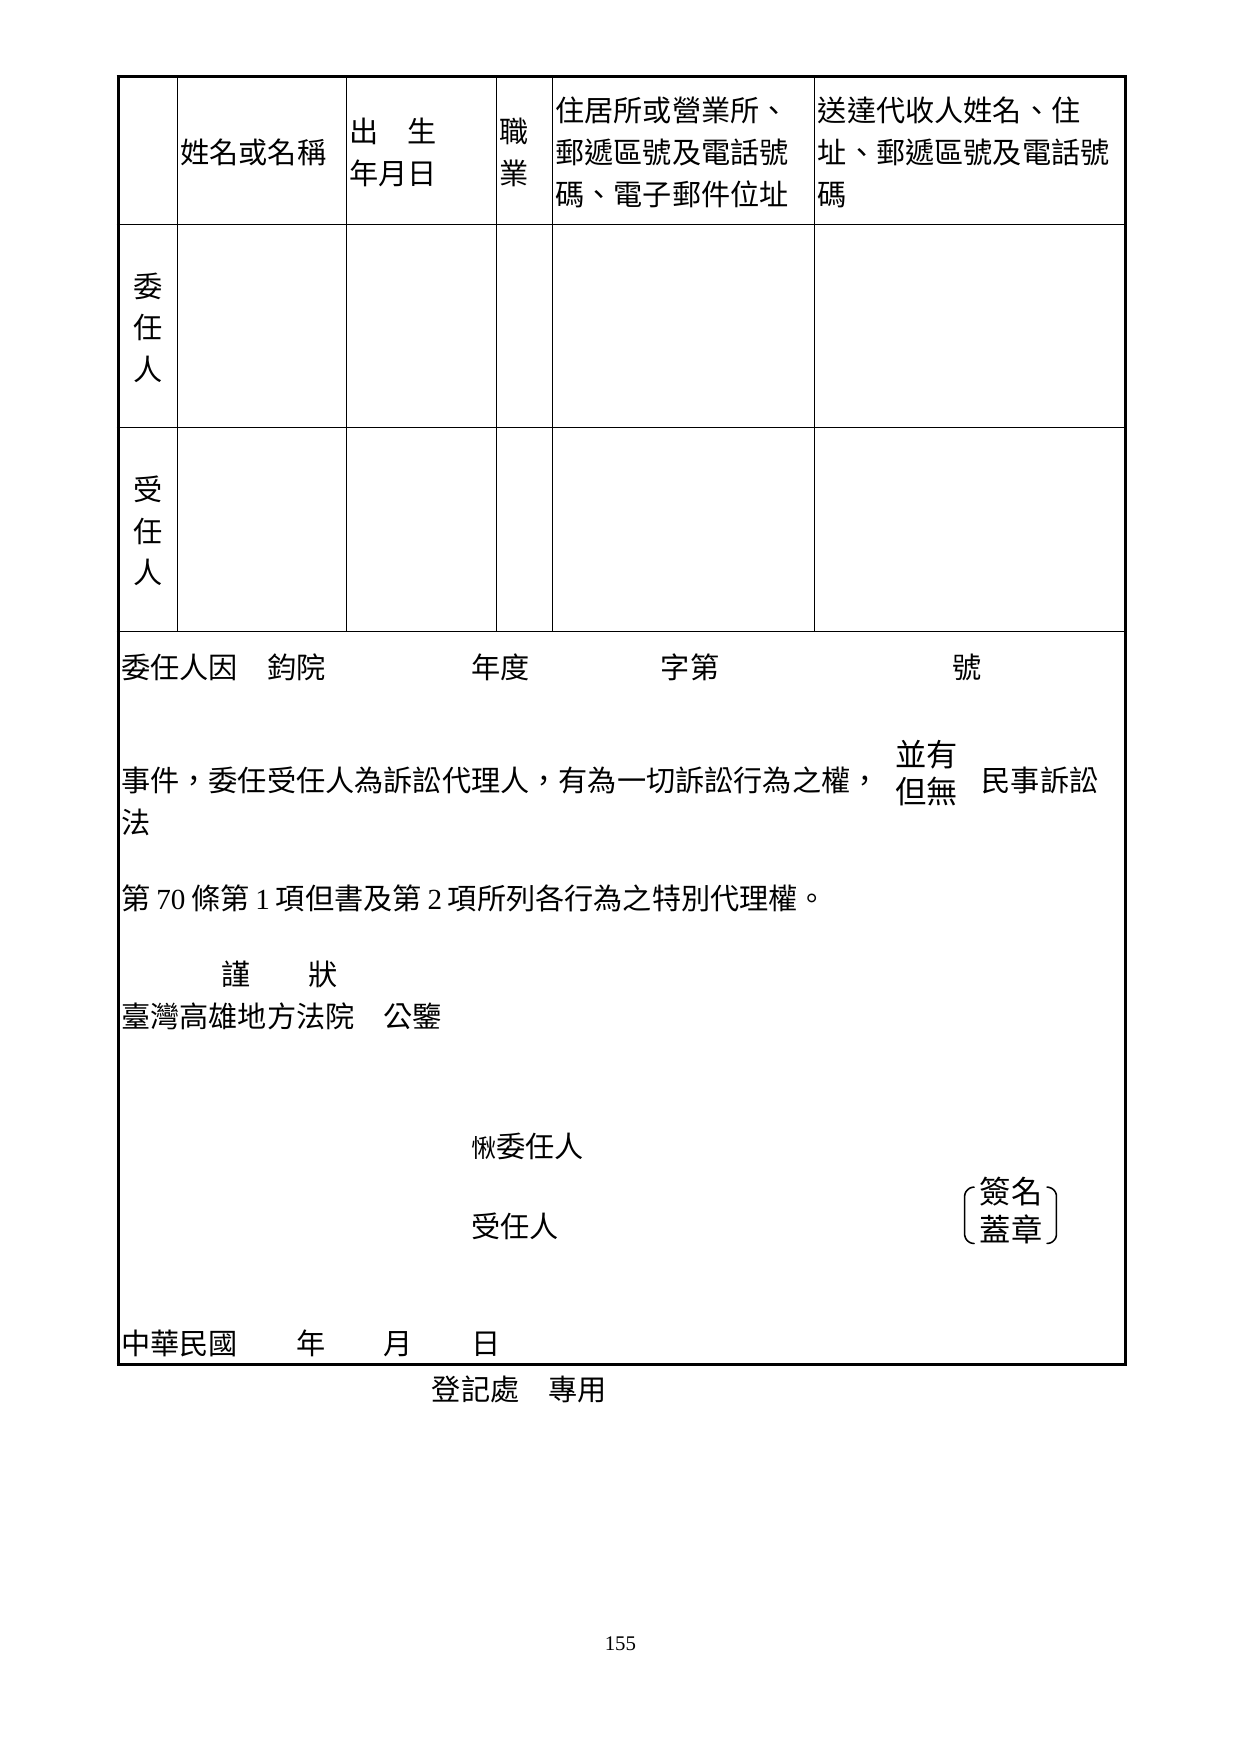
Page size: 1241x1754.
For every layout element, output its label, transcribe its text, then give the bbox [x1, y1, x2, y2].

table_cell [347, 225, 496, 427]
text 登記處 專用 [118, 1366, 1122, 1408]
table_cell [347, 428, 496, 631]
table_cell [497, 225, 552, 427]
table_cell [815, 225, 1124, 427]
table_header 出 生 年月日 [347, 78, 496, 224]
table_header 職 業 [497, 78, 552, 224]
table_cell [178, 428, 346, 631]
table_cell 委任人 [120, 225, 177, 427]
table_header 送達代收人姓名、住址、郵遞區號及電話號碼 [815, 78, 1124, 224]
table_header 姓名或名稱 [178, 78, 346, 224]
table_cell 委任人因 鈞院 年度 字第 號 事件，委任受任人為訴訟代理人，有為一切訴訟行為之權， 民事訴訟法 第70條第1項但書及第2項所列各行為之特別代理權。 謹 狀 臺灣高雄地方法院 公鑒 愀委任人 受任人 中華民國 年 月 日 [120, 632, 1124, 1363]
table_cell [553, 428, 814, 631]
table_cell [815, 428, 1124, 631]
table_cell [178, 225, 346, 427]
table_header 住居所或營業所、郵遞區號及電話號碼、電子郵件位址 [553, 78, 814, 224]
table_cell [497, 428, 552, 631]
table_header [120, 78, 177, 224]
table_cell [553, 225, 814, 427]
table_cell 受任人 [120, 428, 177, 631]
